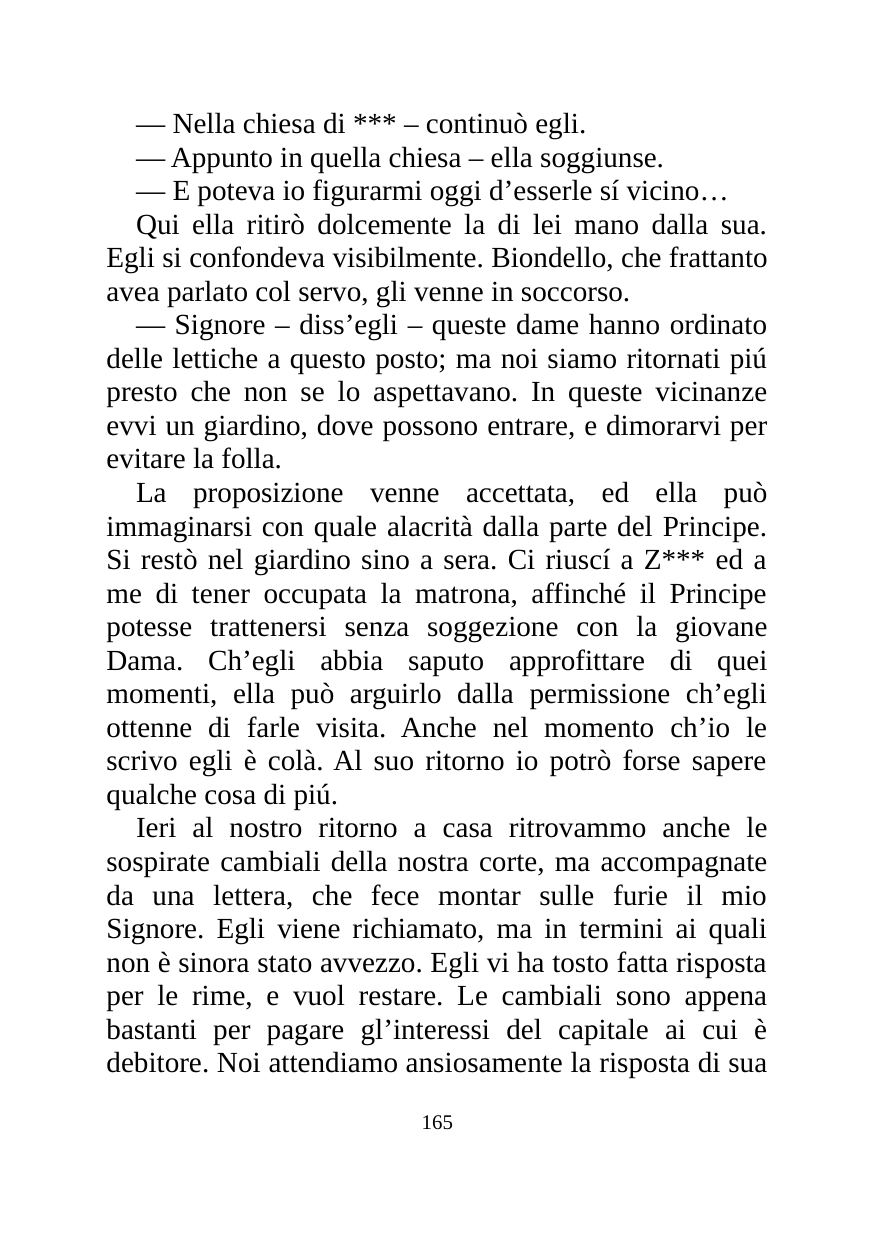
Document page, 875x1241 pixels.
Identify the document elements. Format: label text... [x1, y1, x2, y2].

text Ieri al nostro ritorno a casa ritrovammo anche le sospirate cambiali della nostra corte, ma accompagnate da una lettera, che fece montar sulle furie il mio Signore. Egli viene richiamato, ma in termini ai quali non è sinora stato avvezzo. Egli vi ha tosto fatta risposta per le rime, e vuol restare. Le cambiali sono appena bastanti per pagare gl’interessi del capitale ai cui è debitore. Noi attendiamo ansiosamente la risposta di sua [106, 811, 768, 1079]
text La proposizione venne accettata, ed ella può immaginarsi con quale alacrità dalla parte del Principe. Si restò nel giardino sino a sera. Ci riuscí a Z*** ed a me di tener occupata la matrona, affinché il Principe potesse trattenersi senza soggezione con la giovane Dama. Ch’egli abbia saputo approfittare di quei momenti, ella può arguirlo dalla permissione ch’egli ottenne di farle visita. Anche nel momento ch’io le scrivo egli è colà. Al suo ritorno io potrò forse sapere qualche cosa di piú. [106, 475, 768, 811]
text — Signore – diss’egli – queste dame hanno ordinato delle lettiche a questo posto; ma noi siamo ritornati piú presto che non se lo aspettavano. In queste vicinanze evvi un giardino, dove possono entrare, e dimorarvi per evitare la folla. [106, 307, 768, 475]
text — Nella chiesa di *** – continuò egli. [106, 106, 768, 140]
text Qui ella ritirò dolcemente la di lei mano dalla sua. Egli si confondeva visibilmente. Biondello, che frattanto avea parlato col servo, gli venne in soccorso. [106, 207, 768, 307]
text — E poteva io figurarmi oggi d’esserle sí vicino… [106, 173, 768, 207]
text — Appunto in quella chiesa – ella soggiunse. [106, 140, 768, 173]
